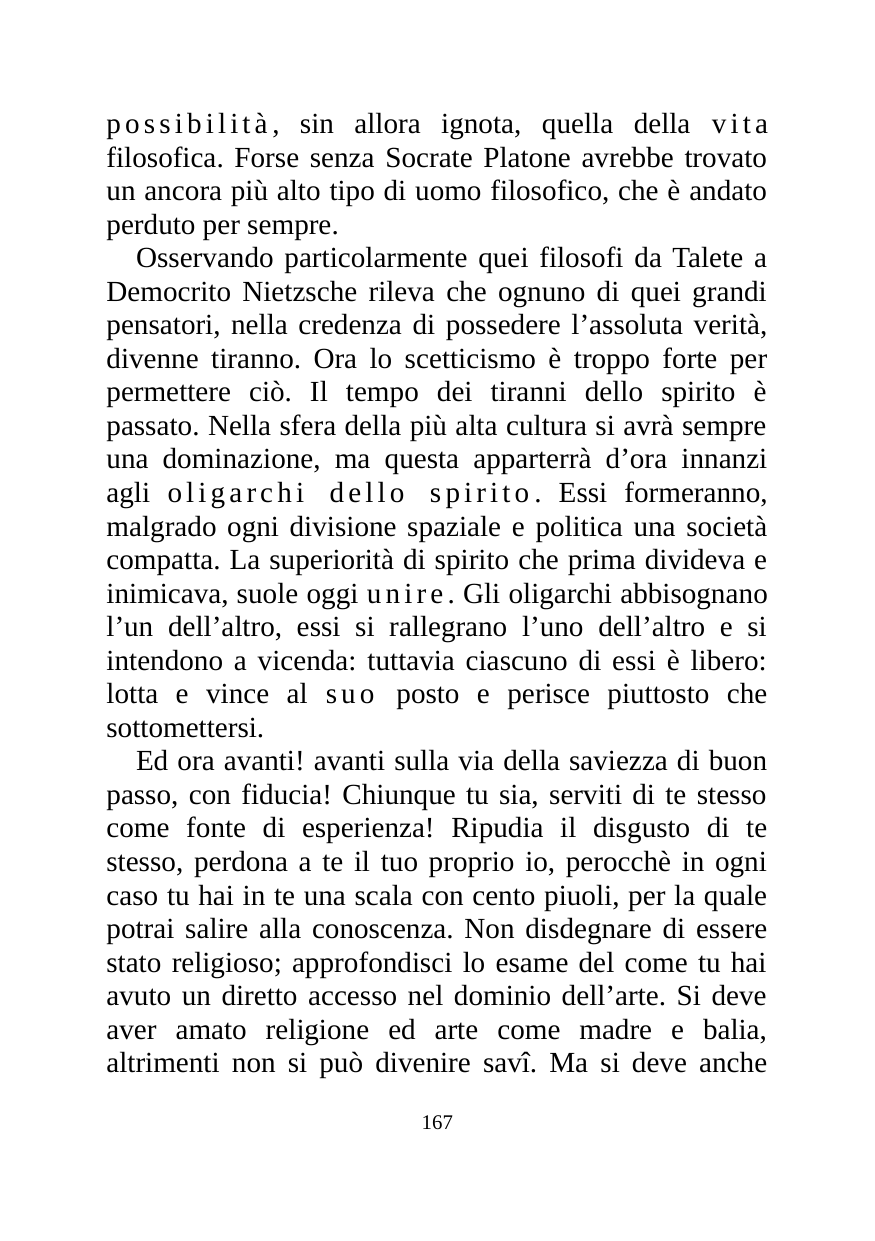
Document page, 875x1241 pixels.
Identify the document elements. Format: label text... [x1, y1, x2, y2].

text possibilità, sin allora ignota, quella della vita filosofica. Forse senza Socrate Platone avrebbe trovato un ancora più alto tipo di uomo filosofico, che è andato perduto per sempre. [106, 106, 768, 240]
text Osservando particolarmente quei filosofi da Talete a Democrito Nietzsche rileva che ognuno di quei grandi pensatori, nella credenza di possedere l’assoluta verità, divenne tiranno. Ora lo scetticismo è troppo forte per permettere ciò. Il tempo dei tiranni dello spirito è passato. Nella sfera della più alta cultura si avrà sempre una dominazione, ma questa apparterrà d’ora innanzi agli oligarchi dello spirito. Essi formeranno, malgrado ogni divisione spaziale e politica una società compatta. La superiorità di spirito che prima divideva e inimicava, suole oggi unire. Gli oligarchi abbisognano l’un dell’altro, essi si rallegrano l’uno dell’altro e si intendono a vicenda: tuttavia ciascuno di essi è libero: lotta e vince al suo posto e perisce piuttosto che sottomettersi. [106, 240, 768, 743]
text Ed ora avanti! avanti sulla via della saviezza di buon passo, con fiducia! Chiunque tu sia, serviti di te stesso come fonte di esperienza! Ripudia il disgusto di te stesso, perdona a te il tuo proprio io, perocchè in ogni caso tu hai in te una scala con cento piuoli, per la quale potrai salire alla conoscenza. Non disdegnare di essere stato religioso; approfondisci lo esame del come tu hai avuto un diretto accesso nel dominio dell’arte. Si deve aver amato religione ed arte come madre e balia, altrimenti non si può divenire savî. Ma si deve anche [106, 743, 768, 1079]
